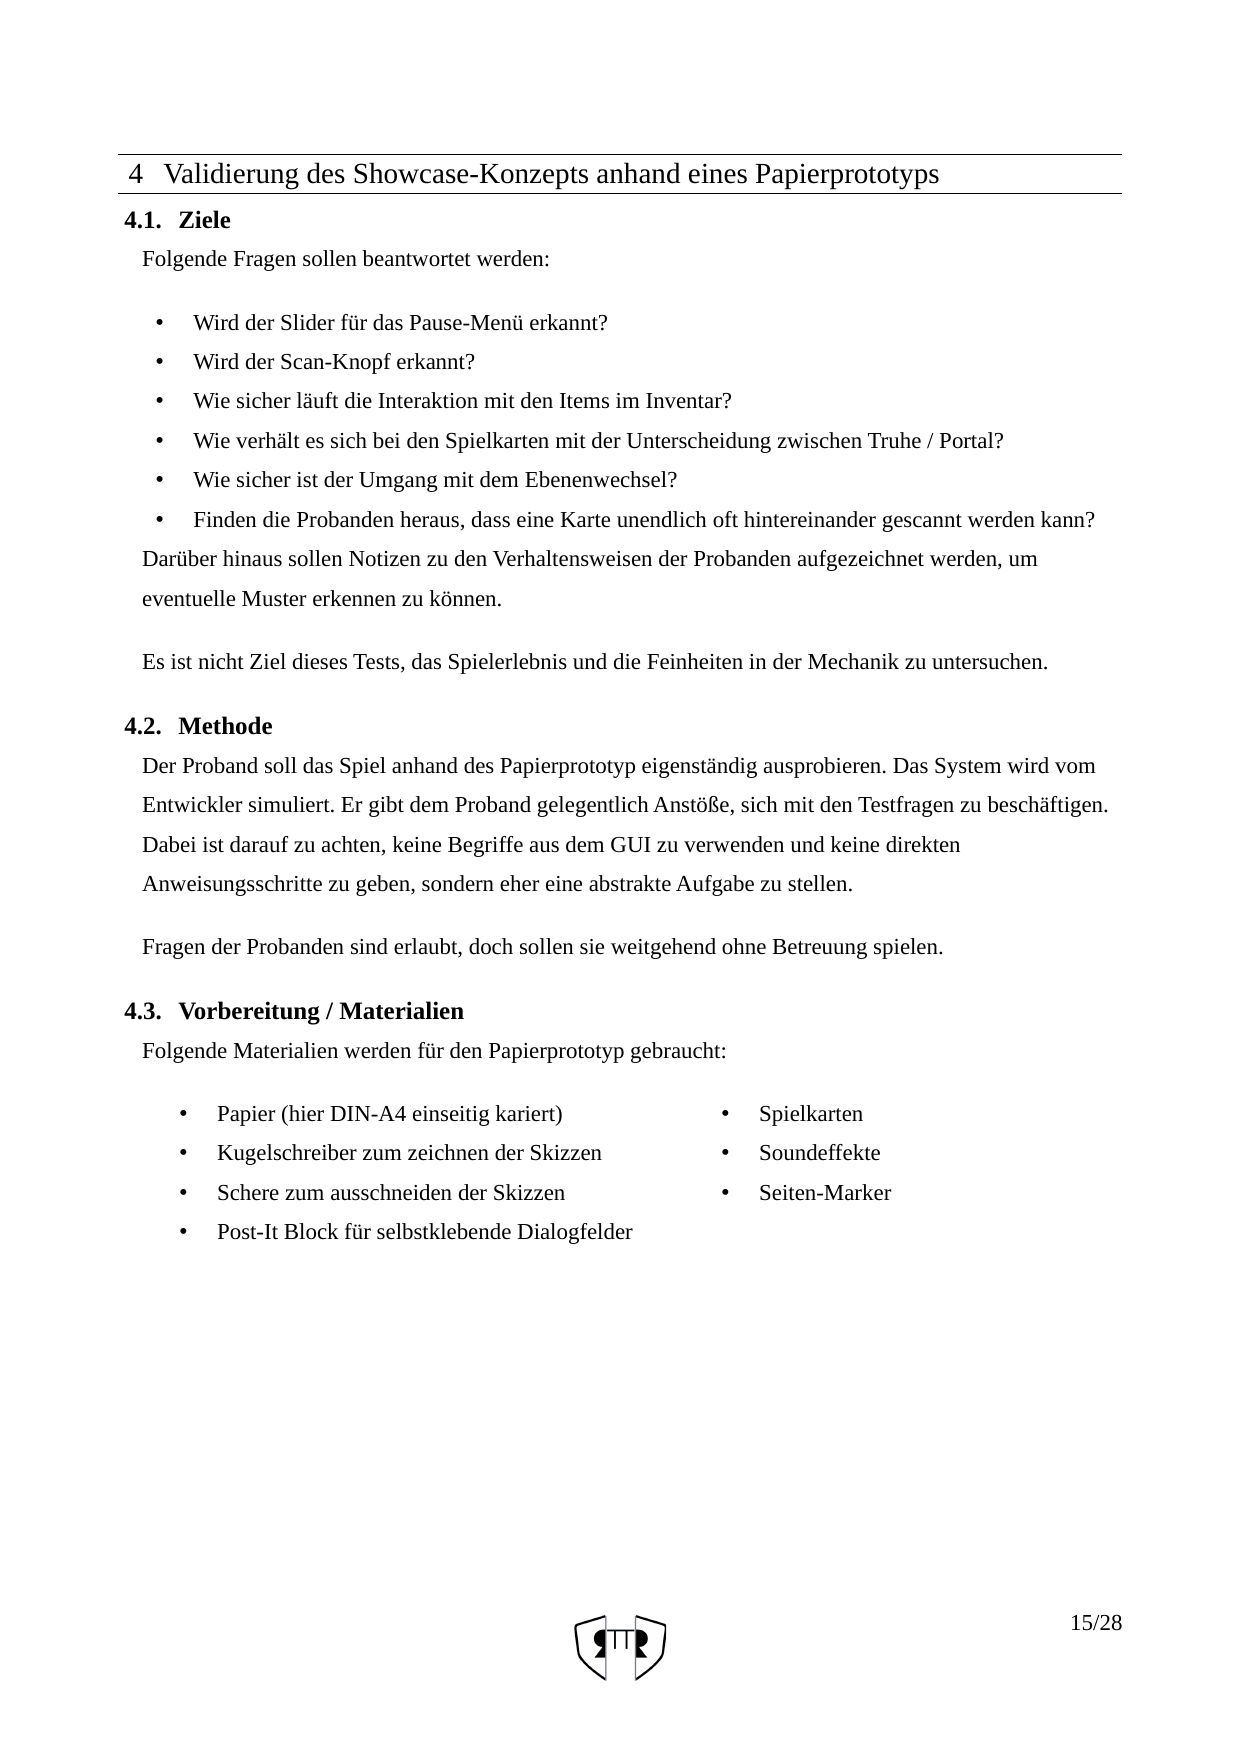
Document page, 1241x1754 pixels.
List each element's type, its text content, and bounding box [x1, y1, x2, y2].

text Es ist nicht Ziel dieses Tests, das Spielerlebnis und die Feinheiten in der Mechanik zu untersuchen. [142, 648, 1122, 674]
list Wie verhält es sich bei den Spielkarten mit der Unterscheidung zwischen Truhe / Portal? [156, 427, 1122, 453]
list Wie sicher ist der Umgang mit dem Ebenenwechsel? [156, 466, 1122, 493]
text Fragen der Probanden sind erlaubt, doch sollen sie weitgehend ohne Betreuung spielen. [142, 933, 1122, 959]
text Folgende Materialien werden für den Papierprototyp gebraucht: [142, 1037, 1122, 1063]
list Wird der Scan-Knopf erkannt? [156, 348, 1122, 374]
subtitle Validierung des Showcase-Konzepts anhand eines Papierprototyps [118, 155, 1122, 193]
list Wie sicher läuft die Interaktion mit den Items im Inventar? [156, 387, 1122, 414]
list Papier (hier DIN-A4 einseitig kariert) [179, 1100, 660, 1126]
list Kugelschreiber zum zeichnen der Skizzen [179, 1139, 660, 1166]
list Seiten-Marker [721, 1179, 1122, 1205]
text Darüber hinaus sollen Notizen zu den Verhaltensweisen der Probanden aufgezeichnet werden, um eventuelle Muster erkennen zu können. [142, 545, 1122, 611]
subtitle Methode [124, 711, 1122, 740]
list Finden die Probanden heraus, dass eine Karte unendlich oft hintereinander gescannt werden kann? [156, 506, 1122, 532]
list Soundeffekte [721, 1139, 1122, 1166]
text Folgende Fragen sollen beantwortet werden: [142, 245, 1122, 272]
text Der Proband soll das Spiel anhand des Papierprototyp eigenständig ausprobieren. Das System wird vom Entwickler simuliert. Er gibt dem Proband gelegentlich Anstöße, sich mit den Testfragen zu beschäftigen. Dabei ist darauf zu achten, keine Begriffe aus dem GUI zu verwenden und keine direkten Anweisungsschritte zu geben, sondern eher eine abstrakte Aufgabe zu stellen. [142, 752, 1122, 896]
list Wird der Slider für das Pause-Menü erkannt? [156, 308, 1122, 335]
picture [574, 1615, 667, 1681]
subtitle Vorbereitung / Materialien [124, 996, 1122, 1025]
list Post-It Block für selbstklebende Dialogfelder [179, 1218, 660, 1245]
list Spielkarten [721, 1100, 1122, 1126]
list Schere zum ausschneiden der Skizzen [179, 1179, 660, 1205]
subtitle Ziele [124, 205, 1122, 234]
